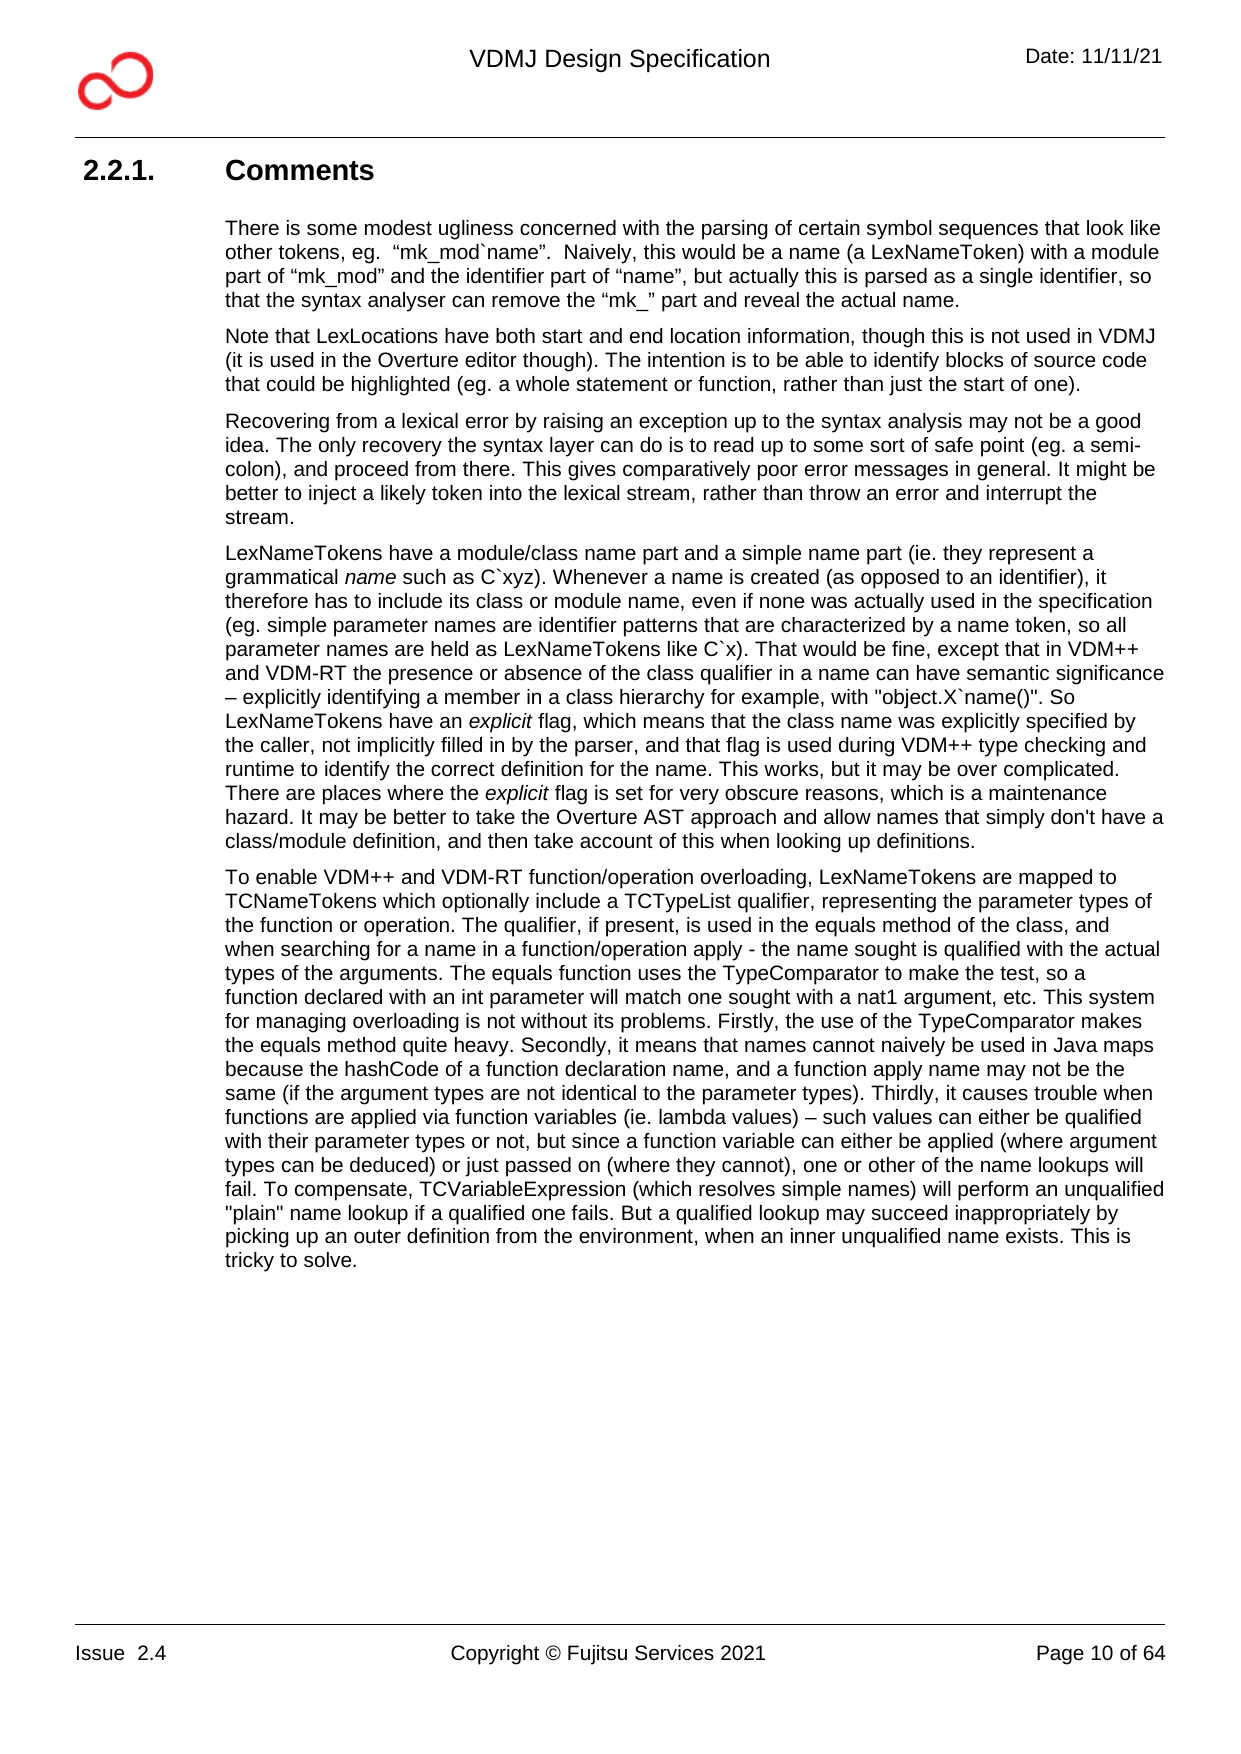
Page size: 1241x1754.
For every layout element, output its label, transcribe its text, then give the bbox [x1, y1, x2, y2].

picture [78, 44, 153, 120]
text To enable VDM++ and VDM-RT function/operation overloading, LexNameTokens are mapped to TCNameTokens which optionally include a TCTypeList qualifier, representing the parameter types of the function or operation. The qualifier, if present, is used in the equals method of the class, and when searching for a name in a function/operation apply - the name sought is qualified with the actual types of the arguments. The equals function uses the TypeComparator to make the test, so a function declared with an int parameter will match one sought with a nat1 argument, etc. This system for managing overloading is not without its problems. Firstly, the use of the TypeComparator makes the equals method quite heavy. Secondly, it means that names cannot naively be used in Java maps because the hashCode of a function declaration name, and a function apply name may not be the same (if the argument types are not identical to the parameter types). Thirdly, it causes trouble when functions are applied via function variables (ie. lambda values) – such values can either be qualified with their parameter types or not, but since a function variable can either be applied (where argument types can be deduced) or just passed on (where they cannot), one or other of the name lookups will fail. To compensate, TCVariableExpression (which resolves simple names) will perform an unqualified "plain" name lookup if a qualified one fails. But a qualified lookup may succeed inappropriately by picking up an outer definition from the environment, when an inner unqualified name exists. This is tricky to solve. [225, 865, 1165, 1273]
subtitle Comments [75, 153, 1165, 186]
text Recovering from a lexical error by raising an exception up to the syntax analysis may not be a good idea. The only recovery the syntax layer can do is to read up to some sort of safe point (eg. a semi-colon), and proceed from there. This gives comparatively poor error messages in general. It might be better to inject a likely token into the lexical stream, rather than throw an error and interrupt the stream. [225, 409, 1165, 529]
text Note that LexLocations have both start and end location information, though this is not used in VDMJ (it is used in the Overture editor though). The intention is to be able to identify blocks of source code that could be highlighted (eg. a whole statement or function, rather than just the start of one). [225, 325, 1165, 397]
text LexNameTokens have a module/class name part and a simple name part (ie. they represent a grammatical name such as C`xyz). Whenever a name is created (as opposed to an identifier), it therefore has to include its class or module name, even if none was actually used in the specification (eg. simple parameter names are identifier patterns that are characterized by a name token, so all parameter names are held as LexNameTokens like C`x). That would be fine, except that in VDM++ and VDM-RT the presence or absence of the class qualifier in a name can have semantic significance – explicitly identifying a member in a class hierarchy for example, with "object.X`name()". So LexNameTokens have an explicit flag, which means that the class name was explicitly specified by the caller, not implicitly filled in by the parser, and that flag is used during VDM++ type checking and runtime to identify the correct definition for the name. This works, but it may be over complicated. There are places where the explicit flag is set for very obscure reasons, which is a maintenance hazard. It may be better to take the Overture AST approach and allow names that simply don't have a class/module definition, and then take account of this when looking up definitions. [225, 541, 1165, 853]
text There is some modest ugliness concerned with the parsing of certain symbol sequences that look like other tokens, eg. “mk_mod`name”. Naively, this would be a name (a LexNameToken) with a module part of “mk_mod” and the identifier part of “name”, but actually this is parsed as a single identifier, so that the syntax analyser can remove the “mk_” part and reveal the actual name. [225, 216, 1165, 312]
